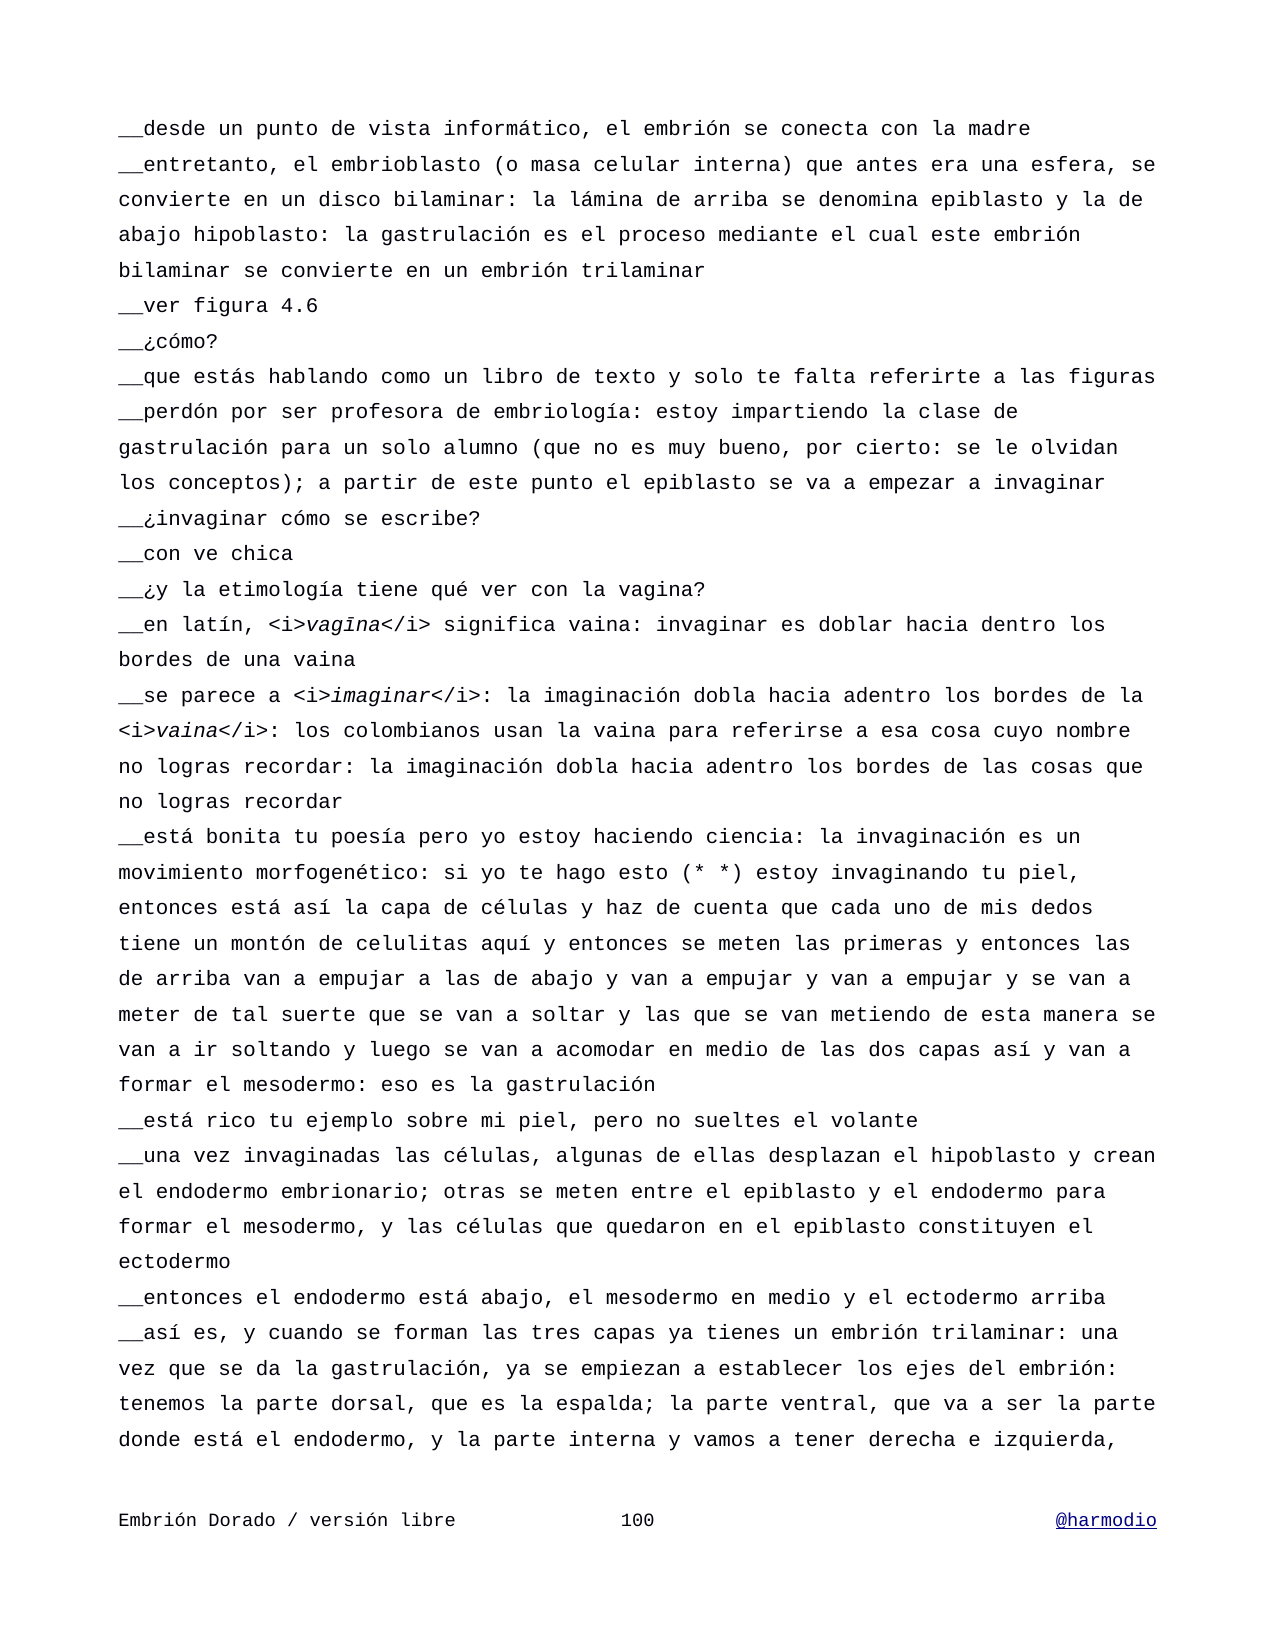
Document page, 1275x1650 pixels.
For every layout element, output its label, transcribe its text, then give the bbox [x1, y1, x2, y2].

text __¿cómo? [118, 331, 1157, 354]
text __así es, y cuando se forman las tres capas ya tienes un embrión trilaminar: una vez que se da la gastrulación, ya se empiezan a establecer los ejes del embrión: tenemos la parte dorsal, que es la espalda; la parte ventral, que va a ser la parte donde está el endodermo, y la parte interna y vamos a tener derecha e izquierda, [118, 1322, 1157, 1452]
text __se parece a <i>imaginar</i>: la imaginación dobla hacia adentro los bordes de la <i>vaina</i>: los colombianos usan la vaina para referirse a esa cosa cuyo nombre no logras recordar: la imaginación dobla hacia adentro los bordes de las cosas que no logras recordar [118, 685, 1157, 815]
text __entonces el endodermo está abajo, el mesodermo en medio y el ectodermo arriba [118, 1287, 1157, 1311]
text __una vez invaginadas las células, algunas de ellas desplazan el hipoblasto y crean el endodermo embrionario; otras se meten entre el epiblasto y el endodermo para formar el mesodermo, y las células que quedaron en el epiblasto constituyen el ectodermo [118, 1145, 1157, 1275]
text __¿y la etimología tiene qué ver con la vagina? [118, 578, 1157, 602]
text __perdón por ser profesora de embriología: estoy impartiendo la clase de gastrulación para un solo alumno (que no es muy bueno, por cierto: se le olvidan los conceptos); a partir de este punto el epiblasto se va a empezar a invaginar [118, 401, 1157, 496]
text __que estás hablando como un libro de texto y solo te falta referirte a las figuras [118, 366, 1157, 390]
text __en latín, <i>vagīna</i> significa vaina: invaginar es doblar hacia dentro los bordes de una vaina [118, 614, 1157, 673]
text __desde un punto de vista informático, el embrión se conecta con la madre [118, 118, 1157, 142]
text __ver figura 4.6 [118, 295, 1157, 319]
text __entretanto, el embrioblasto (o masa celular interna) que antes era una esfera, se convierte en un disco bilaminar: la lámina de arriba se denomina epiblasto y la de abajo hipoblasto: la gastrulación es el proceso mediante el cual este embrión bilaminar se convierte en un embrión trilaminar [118, 153, 1157, 283]
text __¿invaginar cómo se escribe? [118, 508, 1157, 531]
text __con ve chica [118, 543, 1157, 567]
text __está rico tu ejemplo sobre mi piel, pero no sueltes el volante [118, 1110, 1157, 1133]
text __está bonita tu poesía pero yo estoy haciendo ciencia: la invaginación es un movimiento morfogenético: si yo te hago esto (* *) estoy invaginando tu piel, entonces está así la capa de células y haz de cuenta que cada uno de mis dedos tiene un montón de celulitas aquí y entonces se meten las primeras y entonces las de arriba van a empujar a las de abajo y van a empujar y van a empujar y se van a meter de tal suerte que se van a soltar y las que se van metiendo de esta manera se van a ir soltando y luego se van a acomodar en medio de las dos capas así y van a formar el mesodermo: eso es la gastrulación [118, 826, 1157, 1098]
